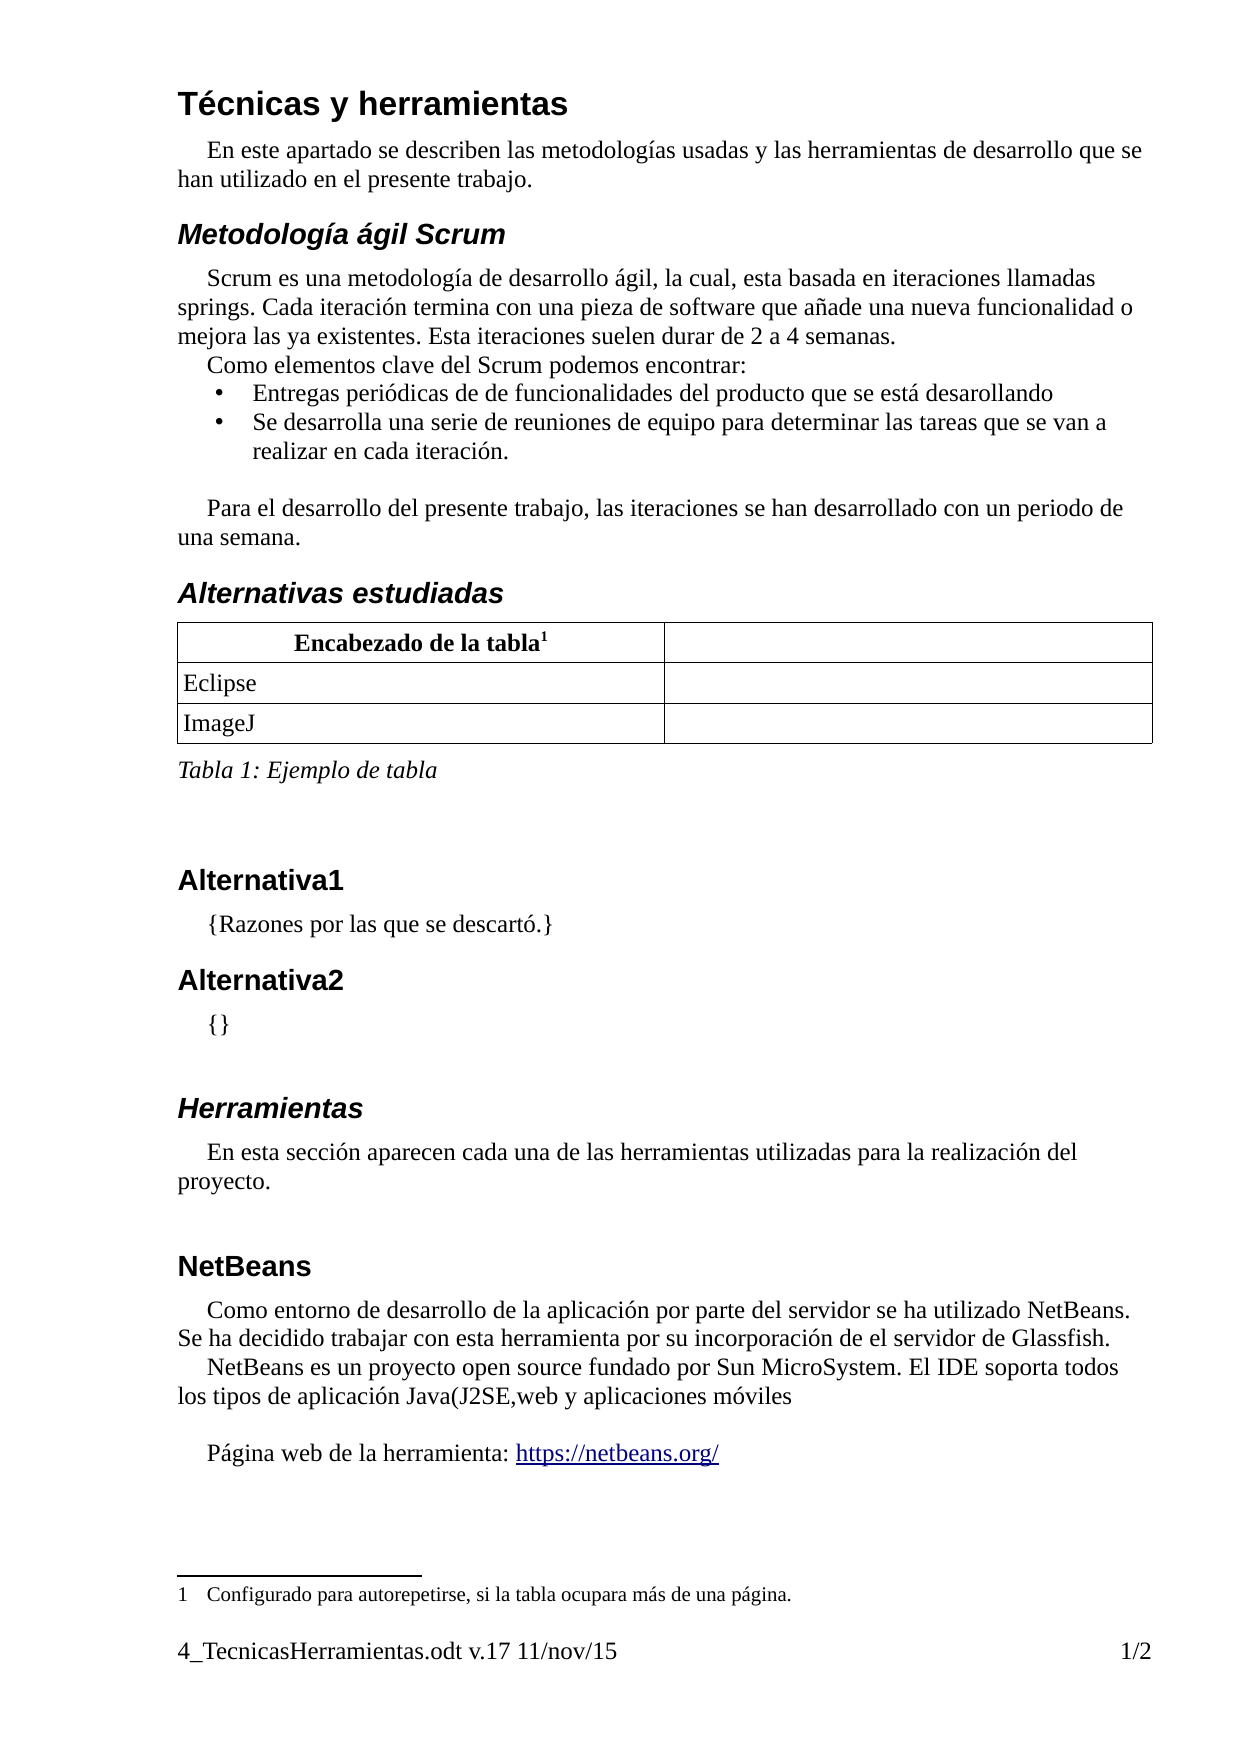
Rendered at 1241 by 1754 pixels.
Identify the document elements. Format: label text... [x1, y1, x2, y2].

list Se desarrolla una serie de reuniones de equipo para determinar las tareas que se van a realizar en cada iteración. [215, 407, 1152, 465]
text {} [177, 1009, 1152, 1038]
subtitle NetBeans [177, 1249, 1152, 1282]
subtitle Alternativa1 [177, 863, 1152, 897]
table_header Encabezado de la tabla [178, 623, 664, 662]
text Scrum es una metodología de desarrollo ágil, la cual, esta basada en iteraciones llamadas springs. Cada iteración termina con una pieza de software que añade una nueva funcionalidad o mejora las ya existentes. Esta iteraciones suelen durar de 2 a 4 semanas. [177, 263, 1152, 350]
subtitle Alternativa2 [177, 963, 1152, 996]
subtitle Técnicas y herramientas [177, 84, 1152, 122]
text Tabla 1: Ejemplo de tabla [177, 756, 1152, 784]
table_header [665, 623, 1152, 662]
table_cell ImageJ [178, 704, 664, 743]
text En esta sección aparecen cada una de las herramientas utilizadas para la realización del proyecto. [177, 1137, 1152, 1195]
table_cell [665, 663, 1152, 703]
list Entregas periódicas de de funcionalidades del producto que se está desarollando [215, 378, 1152, 407]
text Página web de la herramienta: https://netbeans.org/ [177, 1438, 1152, 1467]
text Como entorno de desarrollo de la aplicación por parte del servidor se ha utilizado NetBeans. Se ha decidido trabajar con esta herramienta por su incorporación de el servidor de Glassfish. [177, 1295, 1152, 1352]
text Para el desarrollo del presente trabajo, las iteraciones se han desarrollado con un periodo de una semana. [177, 493, 1152, 551]
table_cell [665, 704, 1152, 743]
subtitle Herramientas [177, 1091, 1152, 1125]
text En este apartado se describen las metodologías usadas y las herramientas de desarrollo que se han utilizado en el presente trabajo. [177, 135, 1152, 192]
table_cell Eclipse [178, 663, 664, 703]
text {Razones por las que se descartó.} [177, 909, 1152, 938]
text Como elementos clave del Scrum podemos encontrar: [177, 350, 1152, 378]
text NetBeans es un proyecto open source fundado por Sun MicroSystem. El IDE soporta todos los tipos de aplicación Java(J2SE,web y aplicaciones móviles [177, 1352, 1152, 1410]
subtitle Metodología ágil Scrum [177, 217, 1152, 251]
subtitle Alternativas estudiadas [177, 576, 1152, 609]
